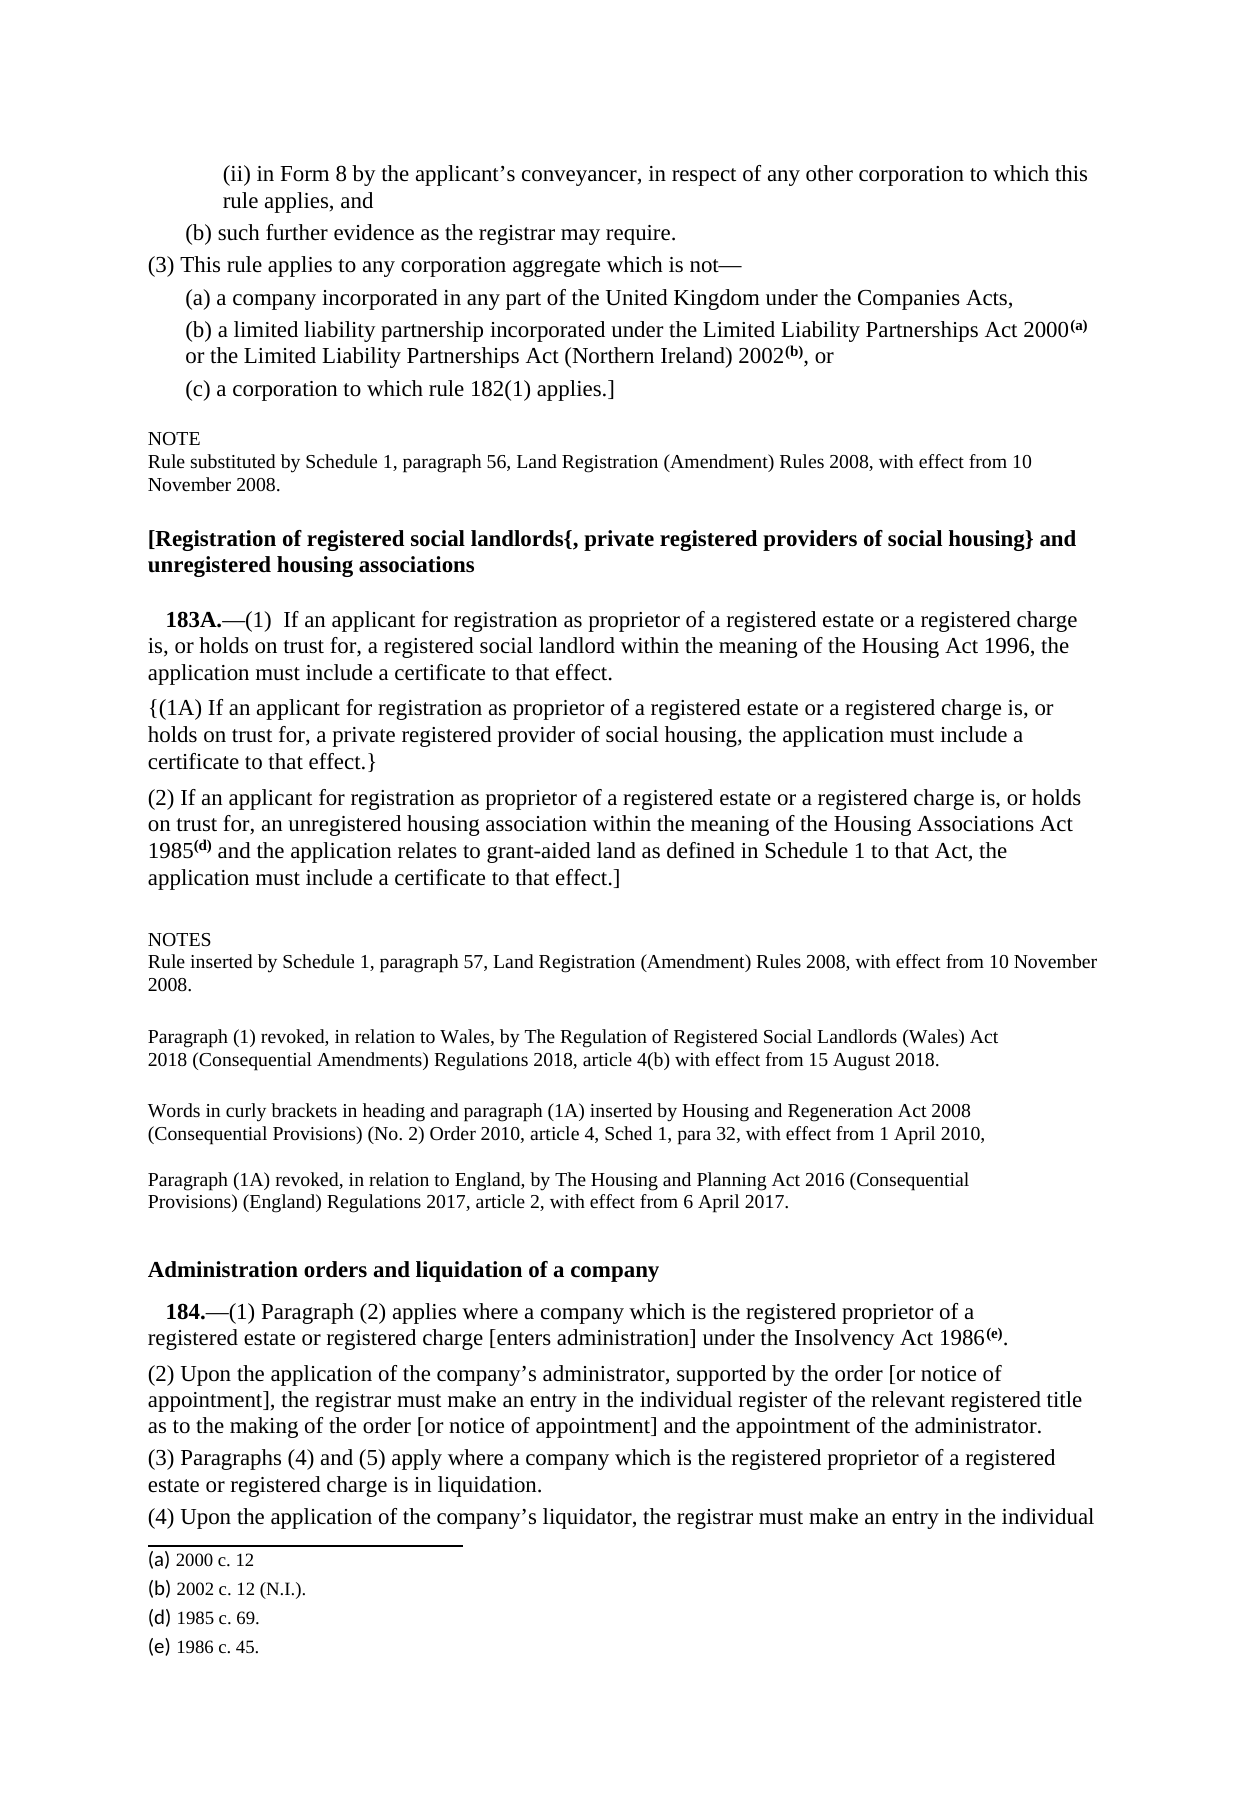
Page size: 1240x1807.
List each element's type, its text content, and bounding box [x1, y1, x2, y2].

text (c) a corporation to which rule 182(1) applies.] [185, 375, 1099, 401]
text 1986 c. 45. [148, 1633, 1099, 1659]
text (2) Upon the application of the company’s administrator, supported by the order [or notice of appointment], the registrar must make an entry in the individual register of the relevant registered title as to the making of the order [or notice of appointment] and the appointment of the administrator. [148, 1360, 1099, 1439]
text Words in curly brackets in heading and paragraph (1A) inserted by Housing and Regeneration Act 2008 (Consequential Provisions) (No. 2) Order 2010, article 4, Sched 1, para 32, with effect from 1 April 2010, [148, 1099, 1019, 1145]
text Paragraph (1) revoked, in relation to Wales, by The Regulation of Registered Social Landlords (Wales) Act 2018 (Consequential Amendments) Regulations 2018, article 4(b) with effect from 15 August 2018. [148, 1025, 1019, 1071]
text Paragraph (1A) revoked, in relation to England, by The Housing and Planning Act 2016 (Consequential Provisions) (England) Regulations 2017, article 2, with effect from 6 April 2017. [148, 1168, 1019, 1213]
subtitle NOTE [148, 427, 1099, 450]
text 1985 c. 69. [148, 1604, 1099, 1630]
text {(1A) If an applicant for registration as proprietor of a registered estate or a registered charge is, or holds on trust for, a private registered provider of social housing, the application must include a certificate to that effect.} [148, 694, 1090, 774]
text (3) This rule applies to any corporation aggregate which is not— [148, 251, 1099, 278]
text (3) Paragraphs (4) and (5) apply where a company which is the registered proprietor of a registered estate or registered charge is in liquidation. [148, 1444, 1099, 1497]
text 183A.—(1) If an applicant for registration as proprietor of a registered estate or a registered charge is, or holds on trust for, a registered social landlord within the meaning of the Housing Act 1996, the application must include a certificate to that effect. [148, 606, 1099, 685]
subtitle Administration orders and liquidation of a company [148, 1256, 1099, 1282]
text (b) a limited liability partnership incorporated under the Limited Liability Partnerships Act 2000 or the Limited Liability Partnerships Act (Northern Ireland) 2002, or [185, 316, 1099, 369]
text 2002 c. 12 (N.I.). [148, 1575, 1099, 1601]
text (a) a company incorporated in any part of the United Kingdom under the Companies Acts, [185, 284, 1099, 310]
text (b) such further evidence as the registrar may require. [185, 219, 1099, 246]
text (2) If an applicant for registration as proprietor of a registered estate or a registered charge is, or holds on trust for, an unregistered housing association within the meaning of the Housing Associations Act 1985 and the application relates to grant-aided land as defined in Schedule 1 to that Act, the application must include a certificate to that effect.] [148, 783, 1090, 890]
text 184.—(1) Paragraph (2) applies where a company which is the registered proprietor of a registered estate or registered charge [enters administration] under the Insolvency Act 1986. [148, 1298, 1066, 1351]
text 2000 c. 12 [148, 1546, 1099, 1571]
text Rule substituted by Schedule 1, paragraph 56, Land Registration (Amendment) Rules 2008, with effect from 10 November 2008. [148, 450, 1099, 496]
text [Registration of registered social landlords{, private registered providers of social housing} and unregistered housing associations [148, 524, 1099, 577]
subtitle NOTES [148, 928, 1099, 951]
text (ii) in Form 8 by the applicant’s conveyancer, in respect of any other corporation to which this rule applies, and [223, 161, 1099, 213]
text Rule inserted by Schedule 1, paragraph 57, Land Registration (Amendment) Rules 2008, with effect from 10 November 2008. [148, 951, 1099, 996]
text (4) Upon the application of the company’s liquidator, the registrar must make an entry in the individual [148, 1503, 1099, 1529]
